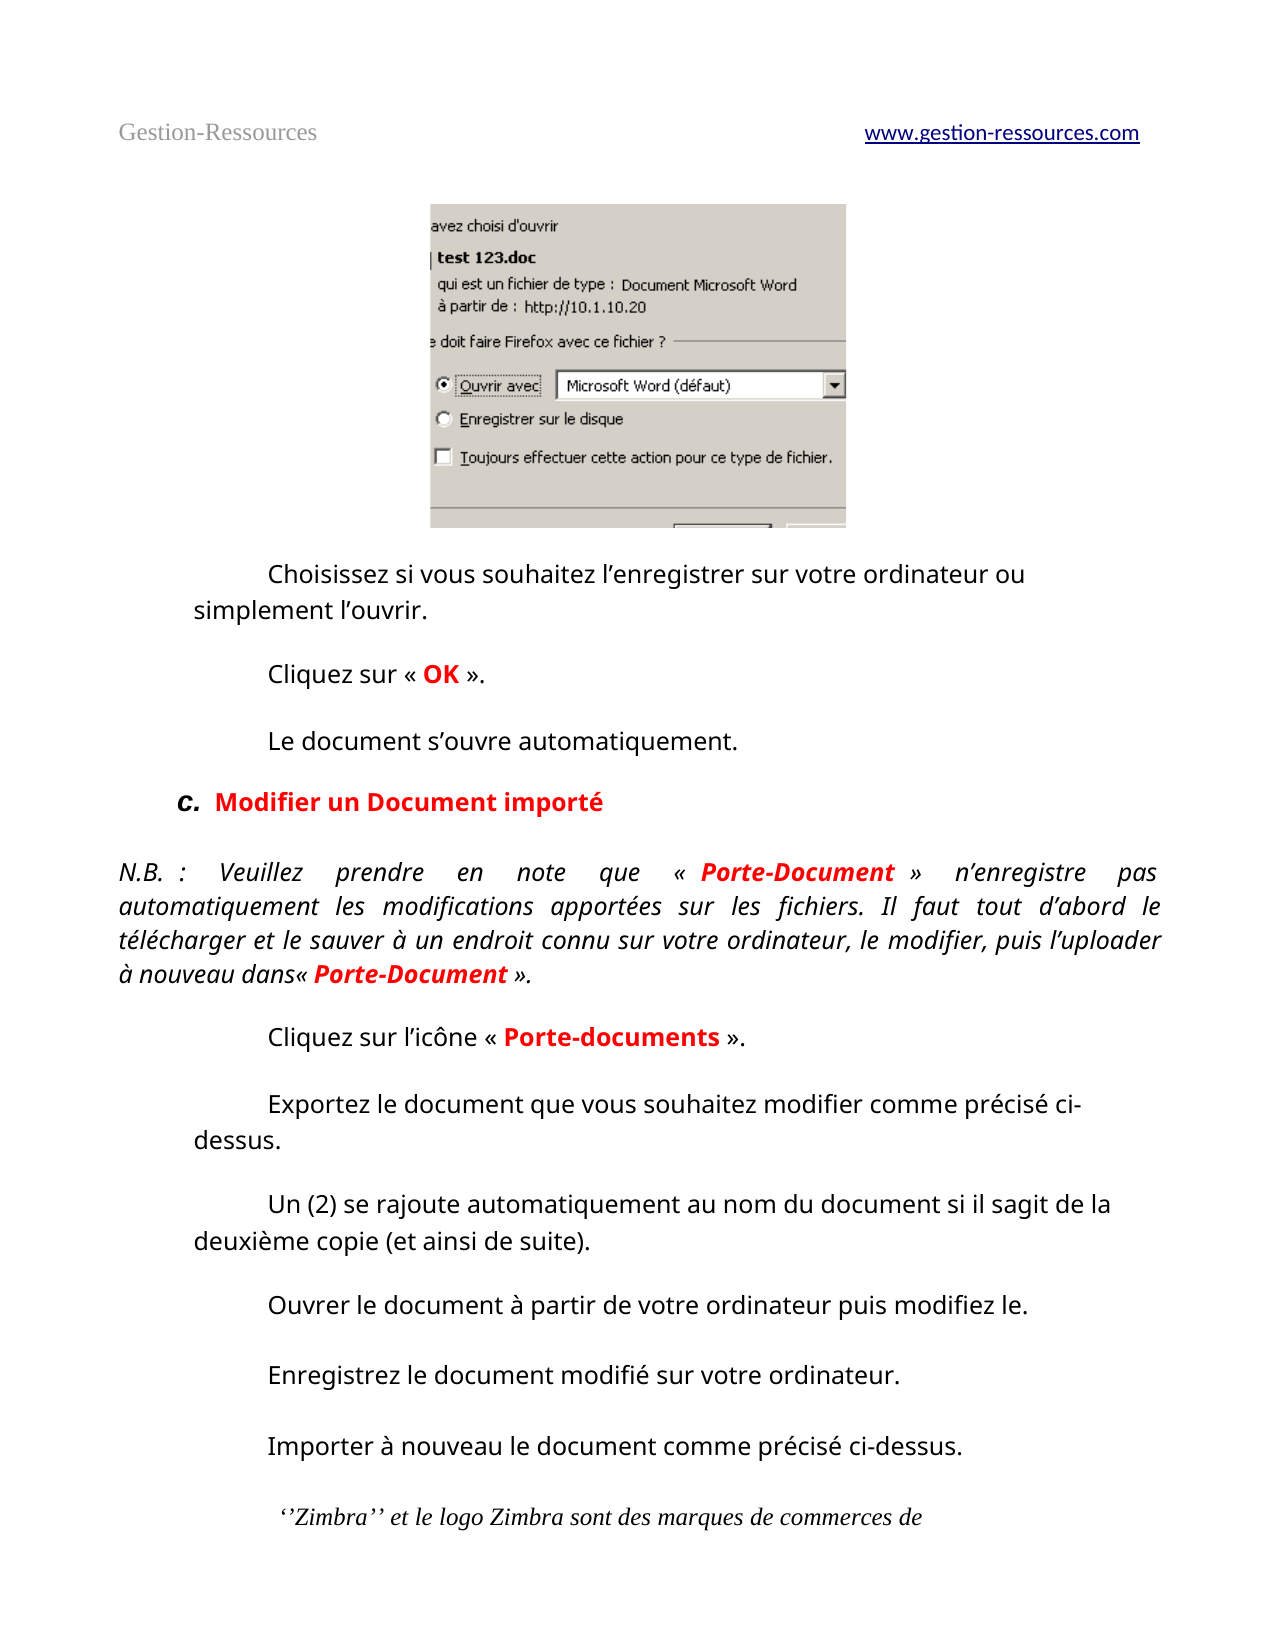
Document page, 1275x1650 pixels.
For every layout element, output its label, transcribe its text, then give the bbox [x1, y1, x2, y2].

text N.B. : Veuillez prendre en note que « Porte-Document » n’enregistre pas automatiquement les modifications apportées sur les fichiers. Il faut tout d’abord le télécharger et le sauver à un endroit connu sur votre ordinateur, le modifier, puis l’uploader à nouveau dans« Porte-Document ». [118, 854, 1161, 991]
text Le document s’ouvre automatiquement. [267, 724, 1171, 758]
text c. Modifier un Document importé [152, 784, 629, 819]
text Choisissez si vous souhaitez l’enregistrer sur votre ordinateur ou simplement l’ouvrir. [193, 557, 1089, 627]
text Exportez le document que vous souhaitez modifier comme précisé ci- dessus. [193, 1086, 1149, 1156]
text Cliquez sur « OK ». [267, 657, 1171, 691]
text Ouvrer le document à partir de votre ordinateur puis modifiez le. Enregistrez le document modifié sur votre ordinateur. [267, 1288, 1091, 1392]
text Importer à nouveau le document comme précisé ci-dessus. [267, 1429, 1022, 1463]
text Cliquez sur l’icône « Porte-documents ». [267, 1019, 1171, 1054]
text Un (2) se rajoute automatiquement au nom du document si il sagit de la deuxième copie (et ainsi de suite). [193, 1187, 1158, 1257]
